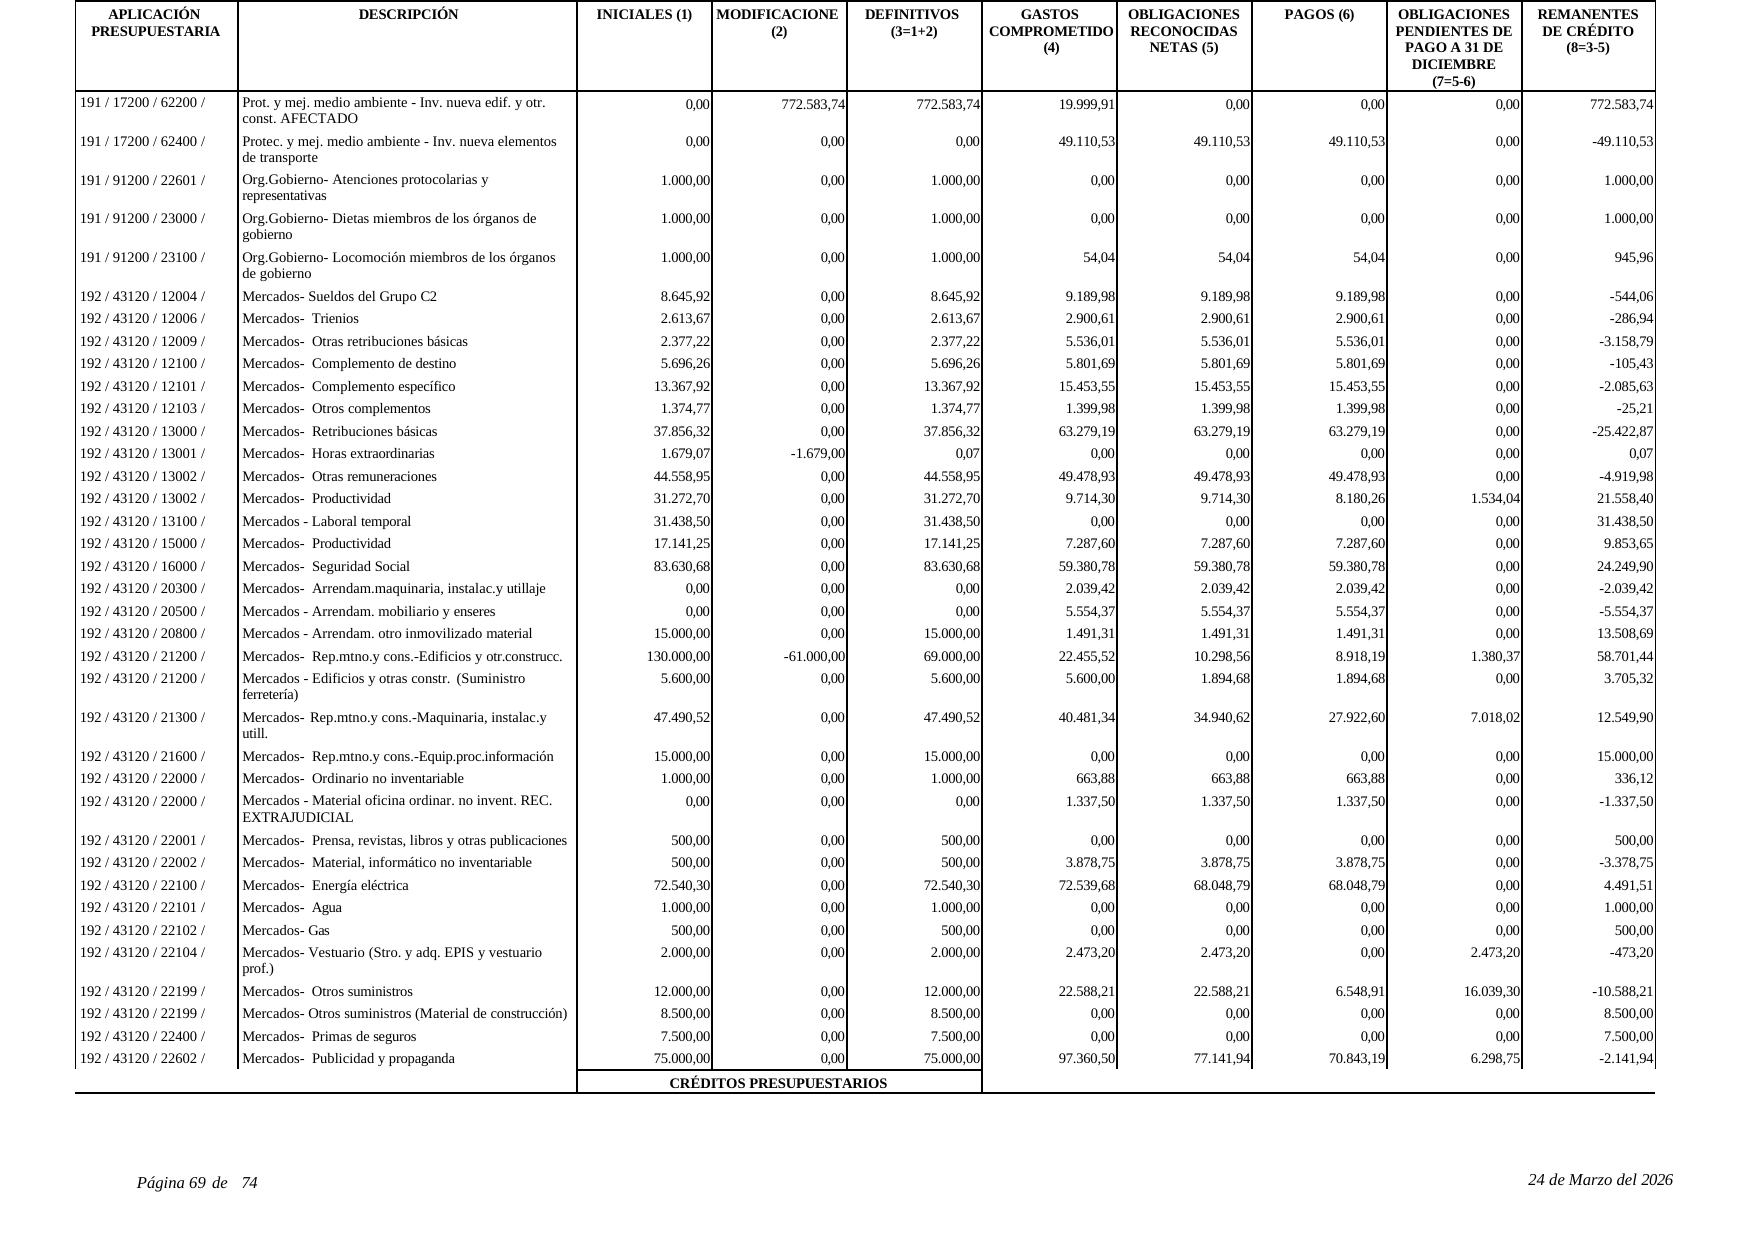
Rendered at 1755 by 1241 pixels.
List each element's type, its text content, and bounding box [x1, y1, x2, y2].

table_cell 5.801,69 [983, 353, 1116, 375]
table_cell 0,00 [713, 208, 846, 246]
table_cell 8.645,92 [848, 285, 981, 308]
table_cell 2.039,42 [983, 578, 1116, 600]
table_cell 0,00 [1388, 1003, 1521, 1025]
table_cell 58.701,44 [1523, 645, 1655, 668]
table_cell 13.367,92 [578, 375, 711, 398]
table_cell 192 / 43120 / 21600 / [76, 745, 237, 768]
table_cell 9.714,30 [983, 488, 1116, 510]
table_cell 0,00 [713, 623, 846, 645]
table_cell 0,00 [1388, 745, 1521, 768]
table_cell 0,00 [1253, 169, 1386, 208]
table_cell 1.491,31 [983, 623, 1116, 645]
table_cell 24.249,90 [1523, 555, 1655, 578]
table_cell 97.360,50 [983, 1048, 1116, 1069]
table_cell 49.478,93 [1118, 465, 1251, 488]
table_cell Mercados- Otros complementos [239, 398, 576, 420]
table_cell 1.679,07 [578, 443, 711, 465]
table_cell 500,00 [578, 851, 711, 874]
table_cell 5.554,37 [1118, 600, 1251, 623]
table_cell 0,00 [1388, 1025, 1521, 1048]
table_cell 0,00 [578, 578, 711, 600]
table_cell INICIALES (1) [578, 2, 711, 90]
table_cell 0,00 [1388, 790, 1521, 829]
table_cell 8.500,00 [848, 1003, 981, 1025]
table_cell 0,00 [713, 169, 846, 208]
table_cell 1.374,77 [578, 398, 711, 420]
table_cell -2.085,63 [1523, 375, 1655, 398]
table_cell 2.039,42 [1253, 578, 1386, 600]
table_cell 49.478,93 [983, 465, 1116, 488]
table_cell 70.843,19 [1253, 1048, 1386, 1069]
table_cell 0,00 [1388, 398, 1521, 420]
table_cell MODIFICACIONE (2) [713, 2, 846, 90]
table_cell 37.856,32 [848, 420, 981, 443]
table_cell 192 / 43120 / 22199 / [76, 1003, 237, 1025]
table_cell 1.000,00 [578, 896, 711, 919]
table_cell 7.500,00 [848, 1025, 981, 1048]
table_cell 0,00 [713, 768, 846, 790]
table_cell -473,20 [1523, 941, 1655, 980]
table_cell APLICACIÓN PRESUPUESTARIA [76, 2, 237, 90]
table_cell 9.189,98 [1253, 285, 1386, 308]
table_cell 772.583,74 [1523, 92, 1655, 129]
table_cell Mercados - Arrendam. mobiliario y enseres [239, 600, 576, 623]
table_cell 5.600,00 [578, 668, 711, 706]
table_cell Mercados- Material, informático no inventariable [239, 851, 576, 874]
table_cell 0,00 [1388, 420, 1521, 443]
table_cell 0,00 [713, 246, 846, 285]
table_cell 54,04 [1118, 246, 1251, 285]
table_header CRÉDITOS PRESUPUESTARIOS [578, 1071, 981, 1092]
table_cell 0,00 [1388, 851, 1521, 874]
table_cell 191 / 91200 / 23100 / [76, 246, 237, 285]
table_cell 15.453,55 [983, 375, 1116, 398]
table_cell 663,88 [1253, 768, 1386, 790]
table_cell 192 / 43120 / 22002 / [76, 851, 237, 874]
table_cell 0,00 [713, 420, 846, 443]
table_cell Org.Gobierno- Atenciones protocolarias y representativas [239, 169, 576, 208]
table_cell Mercados- Rep.mtno.y cons.-Equip.proc.información [239, 745, 576, 768]
table_cell -105,43 [1523, 353, 1655, 375]
table_cell 0,00 [983, 896, 1116, 919]
table_cell 83.630,68 [578, 555, 711, 578]
table_cell -3.378,75 [1523, 851, 1655, 874]
table_cell -1.679,00 [713, 443, 846, 465]
table_cell Mercados- Trienios [239, 308, 576, 330]
table_cell 8.180,26 [1253, 488, 1386, 510]
table_cell 192 / 43120 / 12103 / [76, 398, 237, 420]
table_cell 0,00 [1118, 169, 1251, 208]
table_cell 63.279,19 [1118, 420, 1251, 443]
table_cell 0,00 [1118, 745, 1251, 768]
table_cell 0,00 [848, 790, 981, 829]
table_cell 0,00 [1388, 510, 1521, 533]
table_cell 17.141,25 [848, 533, 981, 555]
table_cell 0,00 [1118, 896, 1251, 919]
table_cell 59.380,78 [983, 555, 1116, 578]
table_cell 0,00 [1388, 375, 1521, 398]
table_cell Mercados- Horas extraordinarias [239, 443, 576, 465]
table_cell 0,00 [1388, 578, 1521, 600]
table_cell 0,00 [1388, 169, 1521, 208]
table_cell 12.549,90 [1523, 706, 1655, 745]
table_cell 2.039,42 [1118, 578, 1251, 600]
table_cell 0,00 [713, 874, 846, 896]
table_cell 0,00 [983, 169, 1116, 208]
table_cell 1.000,00 [1523, 208, 1655, 246]
table_cell 192 / 43120 / 13002 / [76, 465, 237, 488]
table_cell 192 / 43120 / 20500 / [76, 600, 237, 623]
table_cell -2.141,94 [1523, 1048, 1655, 1069]
table_cell 0,00 [983, 1025, 1116, 1048]
table_cell 192 / 43120 / 21200 / [76, 645, 237, 668]
table_cell 0,00 [713, 308, 846, 330]
table_cell 2.473,20 [1118, 941, 1251, 980]
table_cell -2.039,42 [1523, 578, 1655, 600]
table_cell 19.999,91 [983, 92, 1116, 129]
table_header [983, 1069, 1655, 1092]
table_cell 0,00 [713, 285, 846, 308]
table_cell 0,00 [713, 980, 846, 1003]
table_cell Mercados- Complemento específico [239, 375, 576, 398]
table_cell 192 / 43120 / 22000 / [76, 790, 237, 829]
table_cell 0,00 [713, 555, 846, 578]
table_cell 1.399,98 [983, 398, 1116, 420]
table_cell 192 / 43120 / 21200 / [76, 668, 237, 706]
table_cell 6.548,91 [1253, 980, 1386, 1003]
table_cell 37.856,32 [578, 420, 711, 443]
table_cell 0,00 [983, 745, 1116, 768]
table_cell 1.000,00 [578, 169, 711, 208]
table_cell 31.438,50 [1523, 510, 1655, 533]
table_cell 0,00 [713, 745, 846, 768]
table_cell 0,00 [1253, 941, 1386, 980]
table_cell 72.539,68 [983, 874, 1116, 896]
table_cell 22.588,21 [983, 980, 1116, 1003]
table_cell 0,00 [1388, 600, 1521, 623]
table_cell 44.558,95 [578, 465, 711, 488]
table_cell 192 / 43120 / 13001 / [76, 443, 237, 465]
table_cell 68.048,79 [1253, 874, 1386, 896]
table_cell 0,00 [578, 92, 711, 129]
table_cell 47.490,52 [578, 706, 711, 745]
table_cell 72.540,30 [578, 874, 711, 896]
table_cell 7.287,60 [1118, 533, 1251, 555]
table_cell 47.490,52 [848, 706, 981, 745]
table_cell 9.189,98 [983, 285, 1116, 308]
table_cell 22.455,52 [983, 645, 1116, 668]
table_cell Mercados- Complemento de destino [239, 353, 576, 375]
table_cell 0,00 [713, 829, 846, 851]
table_cell 7.287,60 [1253, 533, 1386, 555]
table_cell 0,00 [1388, 919, 1521, 941]
table_cell Mercados- Otras retribuciones básicas [239, 330, 576, 353]
table_cell 5.554,37 [983, 600, 1116, 623]
table_cell 0,00 [983, 208, 1116, 246]
table_cell 2.000,00 [848, 941, 981, 980]
table_cell Protec. y mej. medio ambiente - Inv. nueva elementos de transporte [239, 129, 576, 169]
table_cell 663,88 [983, 768, 1116, 790]
table_cell 0,00 [578, 790, 711, 829]
table_cell 0,00 [713, 790, 846, 829]
table_cell 1.000,00 [578, 208, 711, 246]
table_cell 15.453,55 [1118, 375, 1251, 398]
table_cell 500,00 [578, 919, 711, 941]
table_cell Mercados- Primas de seguros [239, 1025, 576, 1048]
table_cell OBLIGACIONES PENDIENTES DE PAGO A 31 DE DICIEMBRE (7=5-6) [1388, 2, 1521, 90]
table_cell 8.918,19 [1253, 645, 1386, 668]
table_cell 0,00 [713, 398, 846, 420]
table_cell 1.000,00 [1523, 169, 1655, 208]
table_cell 0,00 [1388, 208, 1521, 246]
table_cell 75.000,00 [578, 1048, 711, 1069]
table_cell 7.018,02 [1388, 706, 1521, 745]
table_cell REMANENTES DE CRÉDITO (8=3-5) [1523, 2, 1655, 90]
table_cell 1.380,37 [1388, 645, 1521, 668]
table_cell 191 / 91200 / 23000 / [76, 208, 237, 246]
table_cell 1.000,00 [578, 246, 711, 285]
table_cell 191 / 17200 / 62400 / [76, 129, 237, 169]
table_cell 2.000,00 [578, 941, 711, 980]
table_cell Mercados - Edificios y otras constr. (Suministro ferretería) [239, 668, 576, 706]
table_cell 945,96 [1523, 246, 1655, 285]
table_cell 2.613,67 [578, 308, 711, 330]
table_cell 0,00 [1388, 668, 1521, 706]
table_cell OBLIGACIONES RECONOCIDAS NETAS (5) [1118, 2, 1251, 90]
table_cell 8.645,92 [578, 285, 711, 308]
table_cell Mercados- Productividad [239, 488, 576, 510]
table_cell 15.000,00 [848, 623, 981, 645]
table_cell 0,00 [713, 533, 846, 555]
table_cell 0,00 [1388, 285, 1521, 308]
table_cell 0,00 [1388, 768, 1521, 790]
table_cell 0,00 [1388, 896, 1521, 919]
table_cell 192 / 43120 / 15000 / [76, 533, 237, 555]
table_cell 0,07 [1523, 443, 1655, 465]
table_cell 1.000,00 [848, 208, 981, 246]
table_cell 192 / 43120 / 22400 / [76, 1025, 237, 1048]
table_cell 192 / 43120 / 20300 / [76, 578, 237, 600]
table_cell 5.600,00 [983, 668, 1116, 706]
table_cell 0,00 [983, 1003, 1116, 1025]
table_cell 336,12 [1523, 768, 1655, 790]
table_cell 0,00 [983, 443, 1116, 465]
table_cell Mercados- Ordinario no inventariable [239, 768, 576, 790]
table_cell 5.801,69 [1118, 353, 1251, 375]
table_cell DEFINITIVOS (3=1+2) [848, 2, 981, 90]
table_header [75, 1069, 576, 1092]
table_cell Mercados- Publicidad y propaganda [239, 1048, 576, 1069]
table_cell 5.554,37 [1253, 600, 1386, 623]
table_cell 0,00 [713, 1025, 846, 1048]
table_cell 0,00 [1388, 465, 1521, 488]
table_cell 2.900,61 [1118, 308, 1251, 330]
table_cell 1.000,00 [848, 768, 981, 790]
table_cell Mercados- Arrendam.maquinaria, instalac.y utillaje [239, 578, 576, 600]
table_cell 192 / 43120 / 13002 / [76, 488, 237, 510]
table_cell 130.000,00 [578, 645, 711, 668]
table_cell 192 / 43120 / 22102 / [76, 919, 237, 941]
table_cell 192 / 43120 / 22104 / [76, 941, 237, 980]
table_cell 192 / 43120 / 22001 / [76, 829, 237, 851]
table_cell 192 / 43120 / 12006 / [76, 308, 237, 330]
table_cell 500,00 [848, 829, 981, 851]
table_cell 2.377,22 [578, 330, 711, 353]
table_cell Mercados- Otras remuneraciones [239, 465, 576, 488]
table_cell 49.110,53 [1253, 129, 1386, 169]
table_cell 4.491,51 [1523, 874, 1655, 896]
table_cell Mercados - Laboral temporal [239, 510, 576, 533]
table_cell 0,00 [713, 330, 846, 353]
table_cell 59.380,78 [1253, 555, 1386, 578]
table_cell 16.039,30 [1388, 980, 1521, 1003]
table_cell 31.438,50 [578, 510, 711, 533]
table_cell 5.696,26 [578, 353, 711, 375]
table_cell 0,00 [713, 941, 846, 980]
table_cell Mercados - Material oficina ordinar. no invent. REC. EXTRAJUDICIAL [239, 790, 576, 829]
table_cell 0,00 [1253, 443, 1386, 465]
table_cell 3.878,75 [1253, 851, 1386, 874]
table_cell 0,00 [713, 1003, 846, 1025]
table_cell 5.536,01 [1253, 330, 1386, 353]
table_cell 0,00 [1253, 896, 1386, 919]
table_cell 1.399,98 [1253, 398, 1386, 420]
table_cell 192 / 43120 / 16000 / [76, 555, 237, 578]
table_cell 15.000,00 [1523, 745, 1655, 768]
table_cell 0,00 [848, 578, 981, 600]
table_cell -1.337,50 [1523, 790, 1655, 829]
table_cell Mercados- Gas [239, 919, 576, 941]
table_cell 3.878,75 [1118, 851, 1251, 874]
table_cell 0,00 [713, 488, 846, 510]
table_cell Prot. y mej. medio ambiente - Inv. nueva edif. y otr. const. AFECTADO [239, 92, 576, 129]
table_cell 1.534,04 [1388, 488, 1521, 510]
table_cell 0,00 [713, 375, 846, 398]
table_cell 0,00 [1388, 829, 1521, 851]
table_cell 0,00 [1388, 330, 1521, 353]
table_cell 9.189,98 [1118, 285, 1251, 308]
table_cell 22.588,21 [1118, 980, 1251, 1003]
table_cell 0,00 [713, 851, 846, 874]
table_cell 1.000,00 [848, 246, 981, 285]
table_cell -3.158,79 [1523, 330, 1655, 353]
table_cell 0,00 [1253, 919, 1386, 941]
table_cell Mercados - Arrendam. otro inmovilizado material [239, 623, 576, 645]
table_cell 54,04 [983, 246, 1116, 285]
table_cell -25,21 [1523, 398, 1655, 420]
table_cell 75.000,00 [848, 1048, 981, 1069]
table_cell 0,00 [983, 919, 1116, 941]
table_cell 27.922,60 [1253, 706, 1386, 745]
table_cell 6.298,75 [1388, 1048, 1521, 1069]
table_cell 0,00 [1253, 1025, 1386, 1048]
table_cell 0,00 [848, 129, 981, 169]
table_cell 13.367,92 [848, 375, 981, 398]
table_cell Mercados- Prensa, revistas, libros y otras publicaciones [239, 829, 576, 851]
table_cell 1.374,77 [848, 398, 981, 420]
table_cell 772.583,74 [848, 92, 981, 129]
table_cell 192 / 43120 / 20800 / [76, 623, 237, 645]
table_cell 7.287,60 [983, 533, 1116, 555]
table_cell 0,00 [1388, 129, 1521, 169]
table_cell 772.583,74 [713, 92, 846, 129]
table_cell -5.554,37 [1523, 600, 1655, 623]
table_cell 0,00 [1118, 510, 1251, 533]
table_cell 2.473,20 [1388, 941, 1521, 980]
table_cell 68.048,79 [1118, 874, 1251, 896]
table_cell -49.110,53 [1523, 129, 1655, 169]
table_cell 0,00 [713, 578, 846, 600]
table_cell 8.500,00 [578, 1003, 711, 1025]
table_cell Mercados- Seguridad Social [239, 555, 576, 578]
table_cell -61.000,00 [713, 645, 846, 668]
table_cell 0,00 [1118, 92, 1251, 129]
table_cell Mercados- Productividad [239, 533, 576, 555]
table_cell 663,88 [1118, 768, 1251, 790]
table_cell 44.558,95 [848, 465, 981, 488]
table_cell PAGOS (6) [1253, 2, 1386, 90]
table_cell -25.422,87 [1523, 420, 1655, 443]
table_cell 0,00 [1118, 1003, 1251, 1025]
table_cell 83.630,68 [848, 555, 981, 578]
table_cell 1.000,00 [578, 768, 711, 790]
table_cell 2.900,61 [1253, 308, 1386, 330]
table_cell 0,00 [1118, 208, 1251, 246]
table_cell 13.508,69 [1523, 623, 1655, 645]
table_cell 1.000,00 [1523, 896, 1655, 919]
table_cell 10.298,56 [1118, 645, 1251, 668]
table_cell 5.696,26 [848, 353, 981, 375]
table_cell 1.399,98 [1118, 398, 1251, 420]
table_cell 5.600,00 [848, 668, 981, 706]
table_cell 500,00 [1523, 829, 1655, 851]
table_cell 0,00 [713, 353, 846, 375]
table_cell Mercados- Rep.mtno.y cons.-Edificios y otr.construcc. [239, 645, 576, 668]
table_cell 0,00 [713, 919, 846, 941]
table_cell 0,00 [713, 706, 846, 745]
table_cell -4.919,98 [1523, 465, 1655, 488]
table_cell 500,00 [1523, 919, 1655, 941]
table_cell 9.714,30 [1118, 488, 1251, 510]
table_cell 72.540,30 [848, 874, 981, 896]
table_cell 0,00 [1388, 555, 1521, 578]
table_cell 0,00 [578, 129, 711, 169]
table_cell 5.536,01 [983, 330, 1116, 353]
table_cell 15.000,00 [578, 745, 711, 768]
table_cell -286,94 [1523, 308, 1655, 330]
table_cell 0,00 [1253, 510, 1386, 533]
table_cell 192 / 43120 / 21300 / [76, 706, 237, 745]
table_cell 0,00 [1253, 208, 1386, 246]
table_cell 2.613,67 [848, 308, 981, 330]
table_cell 0,00 [713, 896, 846, 919]
table_cell 192 / 43120 / 22000 / [76, 768, 237, 790]
table_cell 0,00 [1388, 246, 1521, 285]
table_cell 0,00 [1388, 874, 1521, 896]
table_cell 31.272,70 [578, 488, 711, 510]
table_cell 40.481,34 [983, 706, 1116, 745]
table_cell 12.000,00 [848, 980, 981, 1003]
table_cell 0,00 [713, 1048, 846, 1069]
table_cell DESCRIPCIÓN [239, 2, 576, 90]
table_cell 15.000,00 [848, 745, 981, 768]
table_cell 49.478,93 [1253, 465, 1386, 488]
table_cell 0,00 [1118, 829, 1251, 851]
table_cell 191 / 17200 / 62200 / [76, 92, 237, 129]
table_cell 192 / 43120 / 12004 / [76, 285, 237, 308]
table_cell 17.141,25 [578, 533, 711, 555]
table_cell 1.337,50 [1118, 790, 1251, 829]
table_cell 0,00 [1388, 533, 1521, 555]
table_cell 192 / 43120 / 12100 / [76, 353, 237, 375]
table_cell 1.894,68 [1253, 668, 1386, 706]
table_cell 0,00 [713, 129, 846, 169]
table_cell 1.337,50 [1253, 790, 1386, 829]
table_cell 15.453,55 [1253, 375, 1386, 398]
table_cell 0,00 [713, 510, 846, 533]
table_cell 0,00 [1253, 829, 1386, 851]
table_cell 0,00 [1118, 1025, 1251, 1048]
table_cell 3.705,32 [1523, 668, 1655, 706]
table_cell 500,00 [848, 851, 981, 874]
table_cell 0,07 [848, 443, 981, 465]
table_cell 192 / 43120 / 22101 / [76, 896, 237, 919]
table_cell 0,00 [1388, 92, 1521, 129]
table_cell 34.940,62 [1118, 706, 1251, 745]
table_cell 3.878,75 [983, 851, 1116, 874]
table_cell 0,00 [1388, 623, 1521, 645]
table_cell -544,06 [1523, 285, 1655, 308]
table_cell GASTOS COMPROMETIDO (4) [983, 2, 1116, 90]
table_cell 5.801,69 [1253, 353, 1386, 375]
table_cell Org.Gobierno- Locomoción miembros de los órganos de gobierno [239, 246, 576, 285]
table_cell 2.377,22 [848, 330, 981, 353]
table_cell 31.272,70 [848, 488, 981, 510]
table_cell 15.000,00 [578, 623, 711, 645]
table_cell 2.473,20 [983, 941, 1116, 980]
table_cell 192 / 43120 / 22100 / [76, 874, 237, 896]
table_cell 0,00 [1118, 919, 1251, 941]
table_cell 1.894,68 [1118, 668, 1251, 706]
table_cell 1.337,50 [983, 790, 1116, 829]
table_cell 192 / 43120 / 12009 / [76, 330, 237, 353]
table_cell Mercados- Retribuciones básicas [239, 420, 576, 443]
table_cell Mercados- Otros suministros (Material de construcción) [239, 1003, 576, 1025]
table_cell 0,00 [713, 668, 846, 706]
table_cell 31.438,50 [848, 510, 981, 533]
table_cell 9.853,65 [1523, 533, 1655, 555]
table_cell 8.500,00 [1523, 1003, 1655, 1025]
table_cell 2.900,61 [983, 308, 1116, 330]
table_cell Mercados- Energía eléctrica [239, 874, 576, 896]
table_cell 191 / 91200 / 22601 / [76, 169, 237, 208]
table_cell 0,00 [713, 465, 846, 488]
table_cell 0,00 [848, 600, 981, 623]
table_cell 192 / 43120 / 22602 / [76, 1048, 237, 1069]
table_cell 0,00 [1388, 443, 1521, 465]
table_cell 0,00 [1253, 745, 1386, 768]
table_cell 5.536,01 [1118, 330, 1251, 353]
table_cell 500,00 [578, 829, 711, 851]
table_cell Mercados- Sueldos del Grupo C2 [239, 285, 576, 308]
table_cell 77.141,94 [1118, 1048, 1251, 1069]
table_cell 500,00 [848, 919, 981, 941]
table_cell 1.491,31 [1253, 623, 1386, 645]
table_cell Mercados- Vestuario (Stro. y adq. EPIS y vestuario prof.) [239, 941, 576, 980]
table_cell 192 / 43120 / 22199 / [76, 980, 237, 1003]
table_cell 0,00 [1253, 1003, 1386, 1025]
table_cell 1.000,00 [848, 169, 981, 208]
table_cell 12.000,00 [578, 980, 711, 1003]
table_cell 1.491,31 [1118, 623, 1251, 645]
table_cell 0,00 [983, 829, 1116, 851]
table_cell 69.000,00 [848, 645, 981, 668]
table_cell 1.000,00 [848, 896, 981, 919]
table_cell 63.279,19 [983, 420, 1116, 443]
table_cell Org.Gobierno- Dietas miembros de los órganos de gobierno [239, 208, 576, 246]
table_cell 63.279,19 [1253, 420, 1386, 443]
table_cell 0,00 [983, 510, 1116, 533]
table_cell -10.588,21 [1523, 980, 1655, 1003]
table_cell 49.110,53 [1118, 129, 1251, 169]
table_cell 192 / 43120 / 13100 / [76, 510, 237, 533]
table_cell 7.500,00 [1523, 1025, 1655, 1048]
table_cell 7.500,00 [578, 1025, 711, 1048]
table_cell 0,00 [1118, 443, 1251, 465]
table_cell 0,00 [1388, 353, 1521, 375]
table_cell Mercados- Rep.mtno.y cons.-Maquinaria, instalac.y utill. [239, 706, 576, 745]
table_cell 54,04 [1253, 246, 1386, 285]
table_cell Mercados- Otros suministros [239, 980, 576, 1003]
table_cell 192 / 43120 / 12101 / [76, 375, 237, 398]
table_cell Mercados- Agua [239, 896, 576, 919]
table_cell 0,00 [578, 600, 711, 623]
table_cell 0,00 [713, 600, 846, 623]
table_cell 192 / 43120 / 13000 / [76, 420, 237, 443]
table_cell 21.558,40 [1523, 488, 1655, 510]
table_cell 0,00 [1253, 92, 1386, 129]
table_cell 49.110,53 [983, 129, 1116, 169]
table_cell 59.380,78 [1118, 555, 1251, 578]
table_cell 0,00 [1388, 308, 1521, 330]
